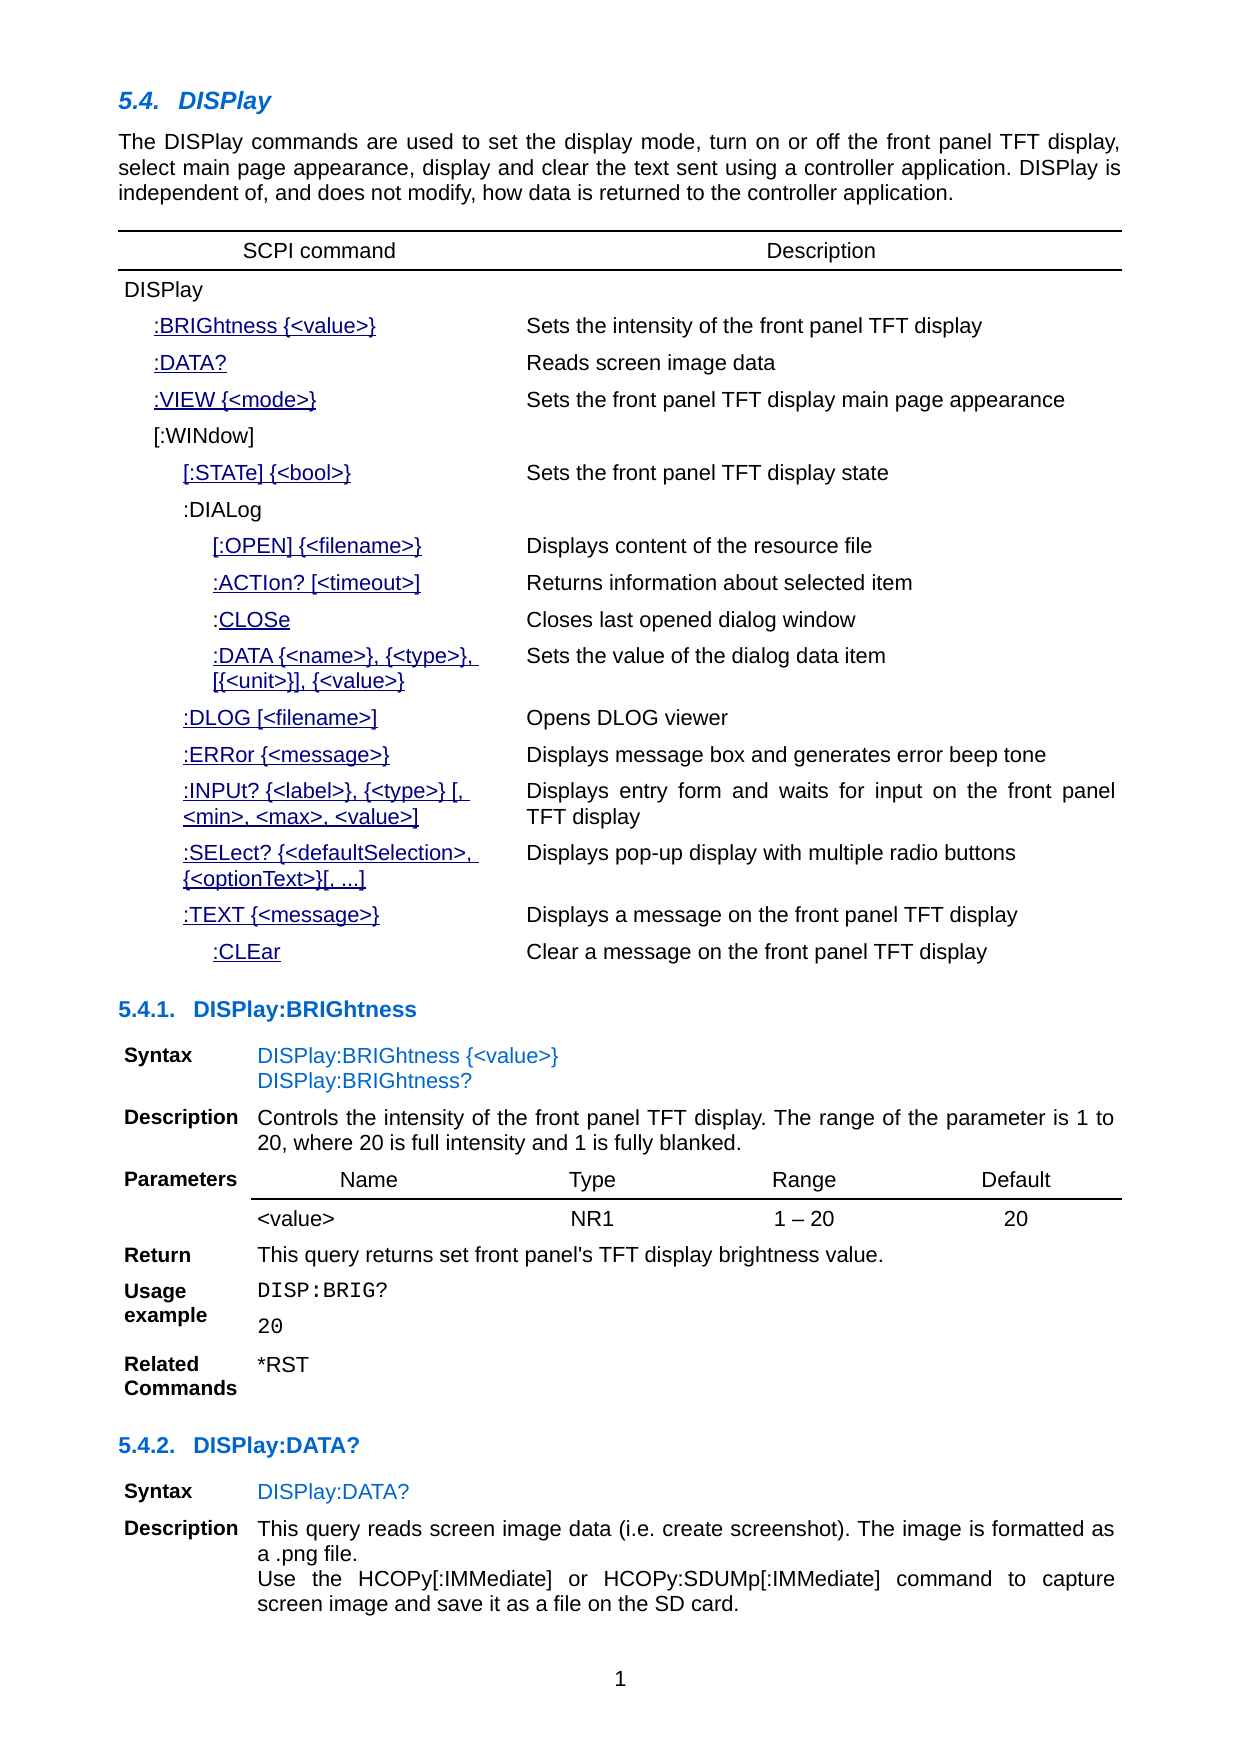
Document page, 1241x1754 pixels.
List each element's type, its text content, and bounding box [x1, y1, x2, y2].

table_cell Displays a message on the front panel TFT display [521, 896, 1122, 933]
subtitle DISPlay:BRIGhtness [118, 996, 1122, 1023]
table_cell Return [118, 1237, 251, 1273]
table_cell [521, 418, 1122, 454]
table_cell Opens DLOG viewer [521, 699, 1122, 736]
table_cell [:OPEN] {<filename>} [118, 528, 521, 564]
table_cell :VIEW {<mode>} [118, 381, 521, 417]
table_cell Displays content of the resource file [521, 528, 1122, 564]
table_cell Type [486, 1161, 698, 1198]
table_cell Sets the intensity of the front panel TFT display [521, 308, 1122, 344]
table_cell :ERRor {<message>} [118, 736, 521, 773]
table_cell 1 – 20 [698, 1200, 910, 1237]
table_cell DISPlay [118, 271, 521, 307]
table_cell Sets the front panel TFT display main page appearance [521, 381, 1122, 417]
table_header DISPlay:DATA? [251, 1473, 1122, 1510]
table_cell *RST [251, 1346, 1122, 1406]
table_cell Related Commands [118, 1346, 251, 1406]
table_cell Usage example [118, 1273, 251, 1346]
table_cell Default [910, 1161, 1122, 1198]
table_cell Parameters [118, 1161, 251, 1237]
table_cell Controls the intensity of the front panel TFT display. The range of the parameter is 1 to 20, where 20 is full intensity and 1 is fully blanked. [251, 1099, 1122, 1161]
table_cell [521, 491, 1122, 527]
table_cell :CLEar [118, 933, 521, 970]
table_cell Displays entry form and waits for input on the front panel TFT display [521, 773, 1122, 834]
table_cell DISP:BRIG? 20 [251, 1273, 1122, 1346]
table_cell :BRIGhtness {<value>} [118, 308, 521, 344]
table_header Syntax [118, 1473, 251, 1510]
table_cell :DIALog [118, 491, 521, 527]
table_cell :SELect? {<defaultSelection>, {<optionText>}[, ...] [118, 835, 521, 896]
table_cell Returns information about selected item [521, 564, 1122, 601]
table_cell [521, 271, 1122, 307]
table_cell Clear a message on the front panel TFT display [521, 933, 1122, 970]
table_cell Name [251, 1161, 486, 1198]
subtitle DISPlay [118, 86, 1122, 114]
table_cell Closes last opened dialog window [521, 601, 1122, 637]
table_cell This query reads screen image data (i.e. create screenshot). The image is formatted as a .png file. Use the HCOPy[:IMMediate] or HCOPy:SDUMp[:IMMediate] command to capture screen image and save it as a file on the SD card. [251, 1510, 1122, 1647]
subtitle DISPlay:DATA? [118, 1432, 1122, 1458]
table_cell :INPUt? {<label>}, {<type>} [, <min>, <max>, <value>] [118, 773, 521, 834]
table_cell Description [118, 1510, 251, 1647]
table_cell :DATA? [118, 344, 521, 381]
table_header DISPlay:BRIGhtness {<value>} DISPlay:BRIGhtness? [251, 1038, 1122, 1099]
table_cell This query returns set front panel's TFT display brightness value. [251, 1237, 1122, 1273]
table_cell Displays pop-up display with multiple radio buttons [521, 835, 1122, 896]
table_cell :ACTIon? [<timeout>] [118, 564, 521, 601]
table_cell NR1 [486, 1200, 698, 1237]
table_cell Range [698, 1161, 910, 1198]
table_cell Sets the value of the dialog data item [521, 638, 1122, 699]
table_cell [:STATe] {<bool>} [118, 454, 521, 491]
text The DISPlay commands are used to set the display mode, turn on or off the front panel TFT display, select main page appearance, display and clear the text sent using a controller application. DISPlay is independent of, and does not modify, how data is returned to the controller application. [118, 129, 1122, 205]
table_cell Displays message box and generates error beep tone [521, 736, 1122, 773]
table_header SCPI command [118, 232, 521, 269]
table_cell :DLOG [<filename>] [118, 699, 521, 736]
table_cell :TEXT {<message>} [118, 896, 521, 933]
table_cell :CLOSe [118, 601, 521, 637]
table_cell <value> [251, 1200, 486, 1237]
table_cell 20 [910, 1200, 1122, 1237]
table_cell [:WINdow] [118, 418, 521, 454]
table_cell Sets the front panel TFT display state [521, 454, 1122, 491]
table_cell Reads screen image data [521, 344, 1122, 381]
table_cell Description [118, 1099, 251, 1161]
table_cell :DATA {<name>}, {<type>}, [{<unit>}], {<value>} [118, 638, 521, 699]
table_header Syntax [118, 1038, 251, 1099]
table_header Description [521, 232, 1122, 269]
